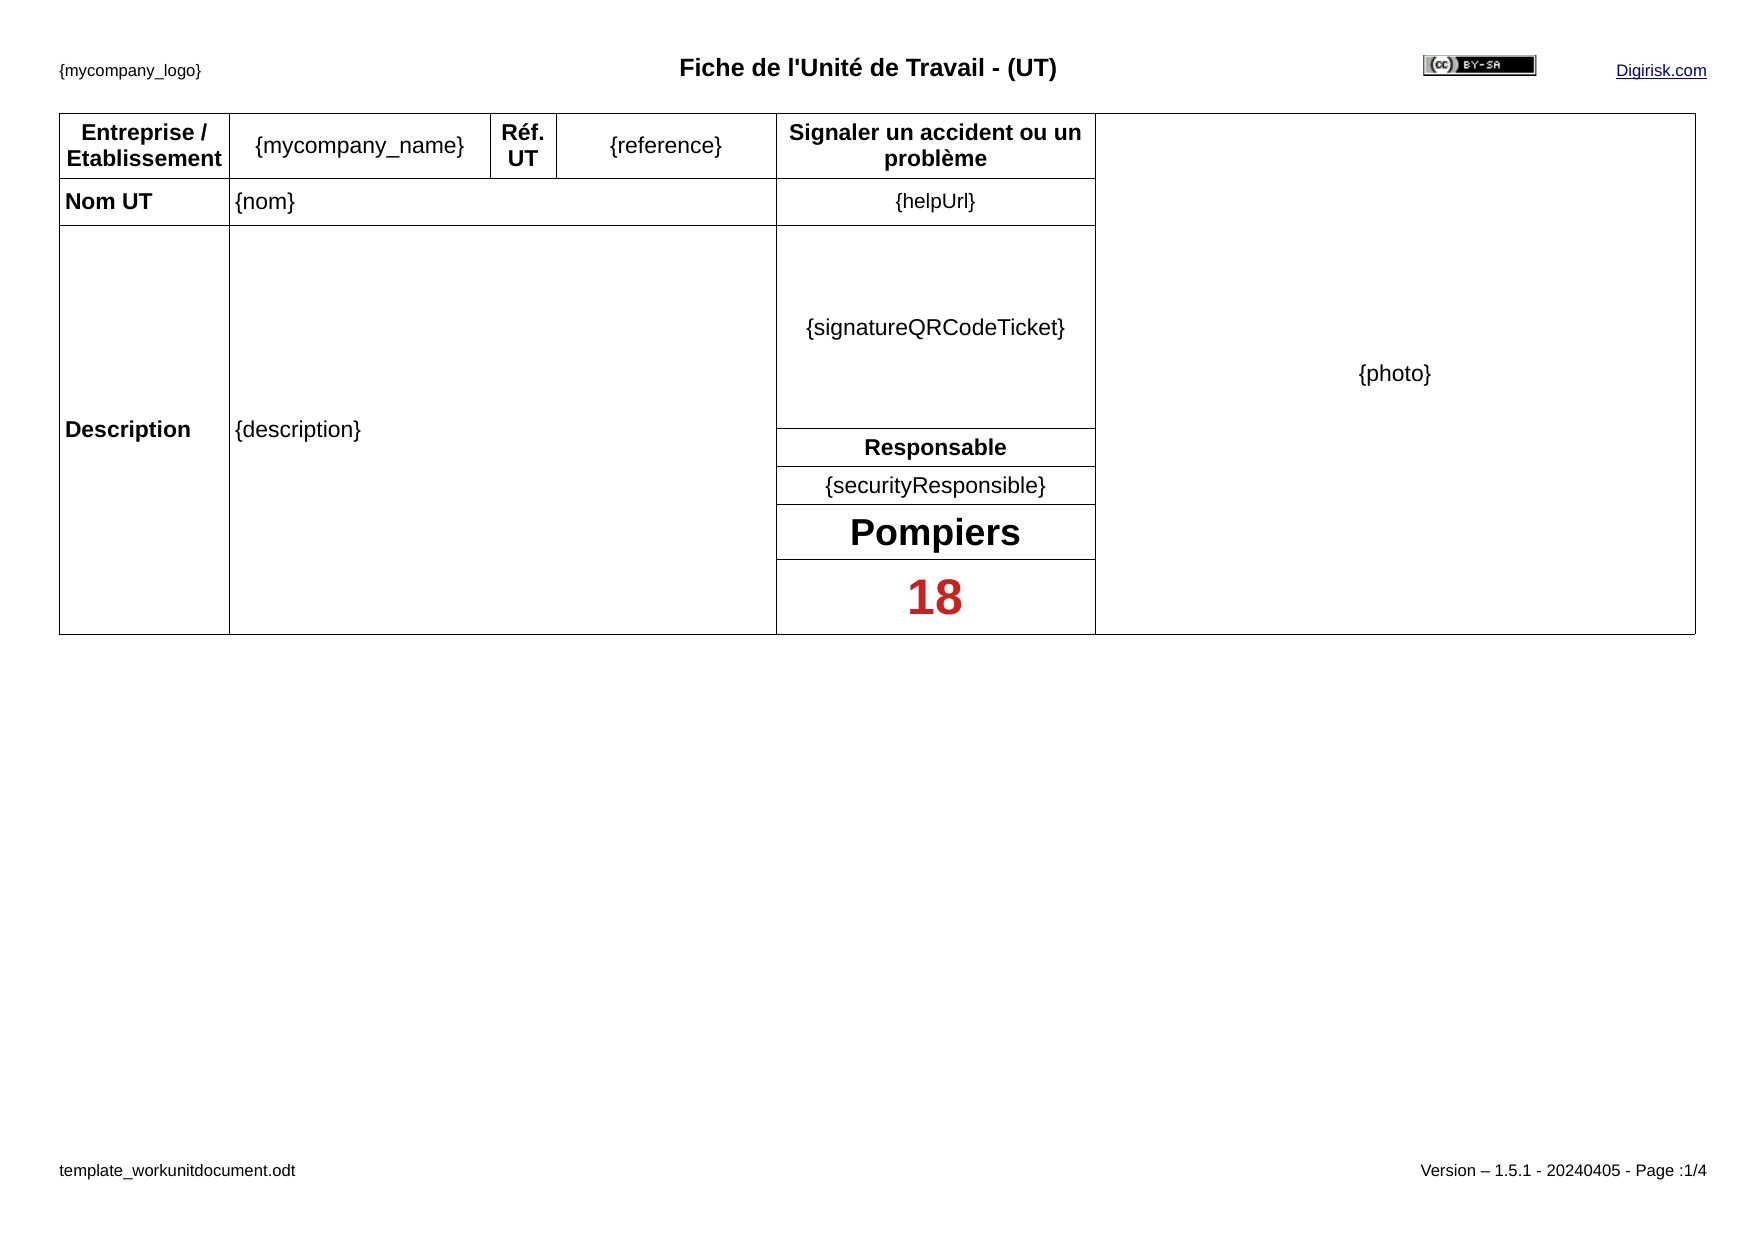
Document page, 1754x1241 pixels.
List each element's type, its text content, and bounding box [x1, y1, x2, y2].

picture [1423, 55, 1537, 76]
table_header {mycompany_name} [230, 114, 490, 178]
table_cell {description} [230, 226, 776, 634]
table_cell 18 [777, 560, 1095, 634]
table_header Entreprise / Etablissement [60, 114, 229, 178]
table_cell Nom UT [60, 179, 229, 225]
table_header Réf. UT [491, 114, 556, 178]
table_header {reference} [557, 114, 776, 178]
table_header Signaler un accident ou un problème [777, 114, 1095, 178]
table_cell {securityResponsible} [777, 467, 1095, 504]
table_cell Responsable [777, 429, 1095, 466]
table_header {photo} [1096, 114, 1695, 634]
table_cell Pompiers [777, 505, 1095, 559]
table_cell {nom} [230, 179, 776, 225]
table_cell Description [60, 226, 229, 634]
table_cell {helpUrl} [777, 179, 1095, 225]
table_cell {signatureQRCodeTicket} [777, 226, 1095, 428]
